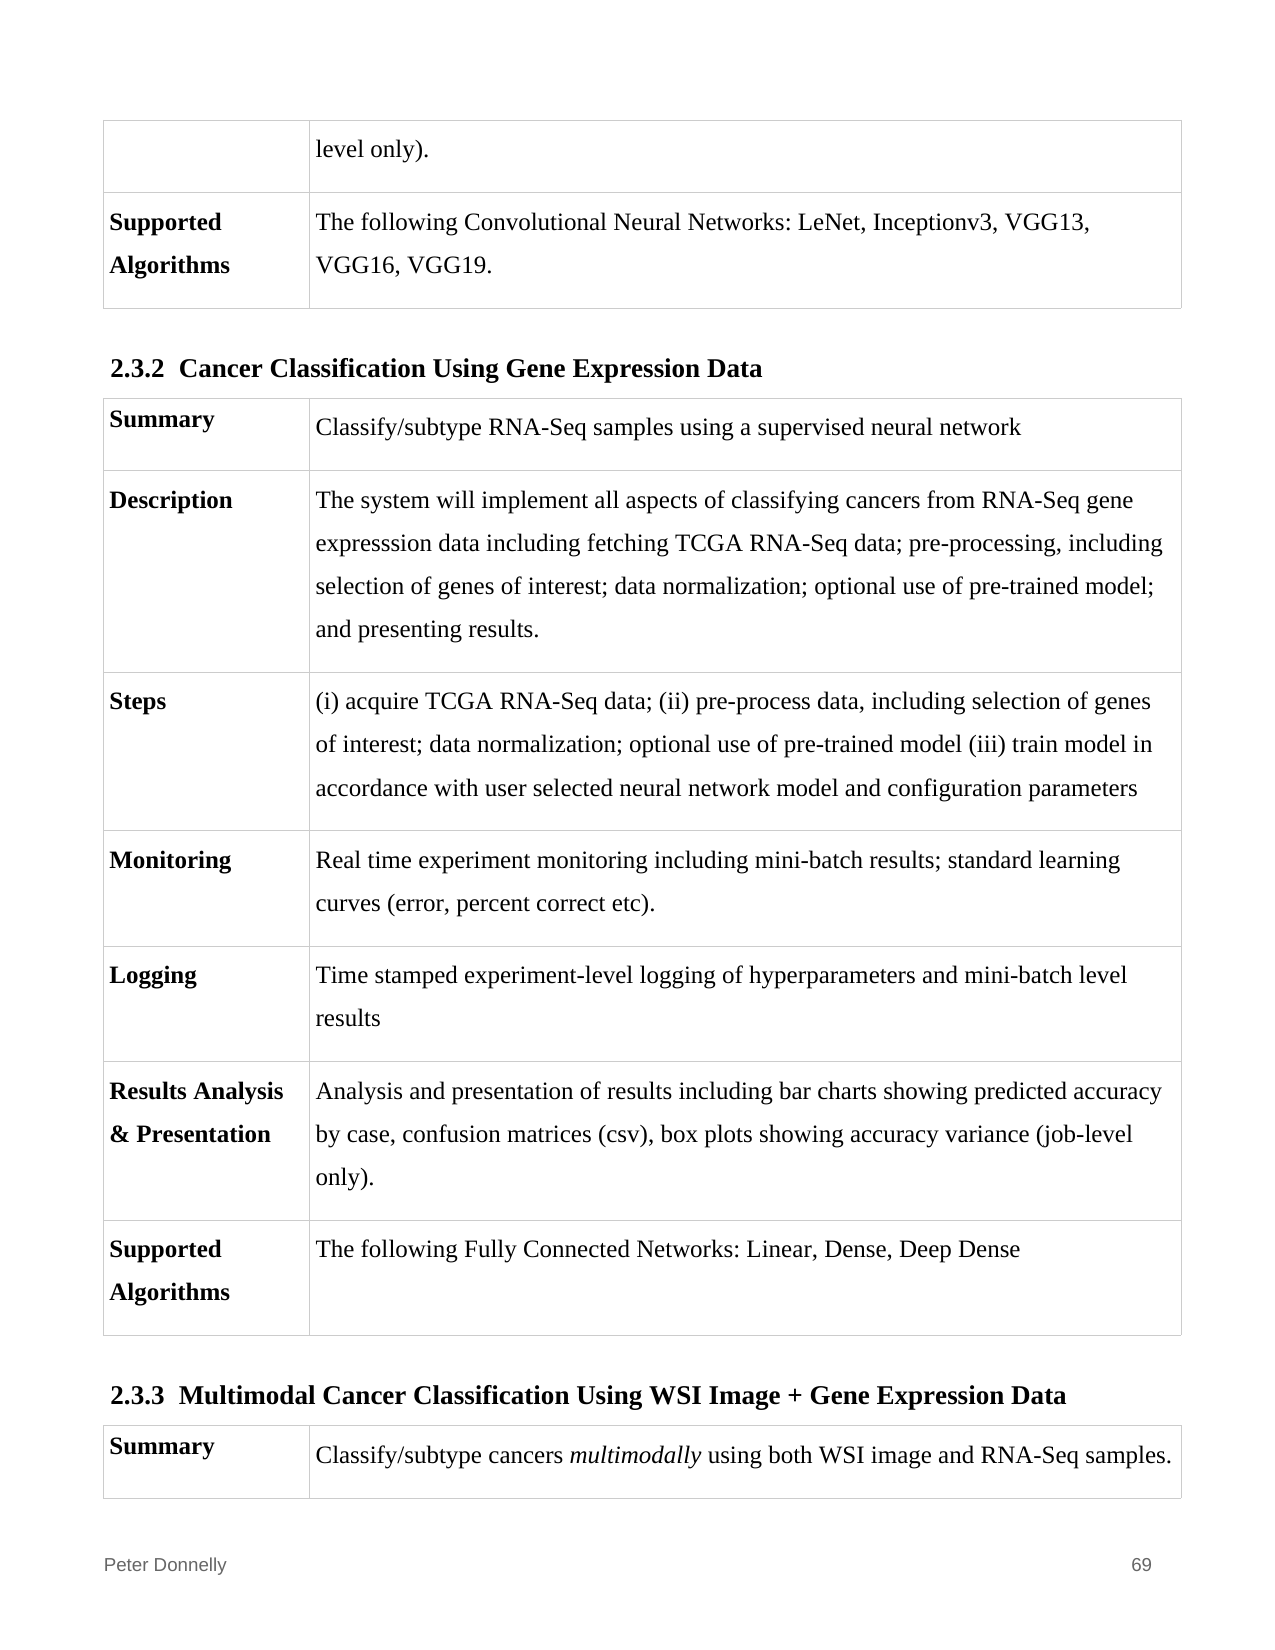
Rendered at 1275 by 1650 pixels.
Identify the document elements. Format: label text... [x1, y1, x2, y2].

table_cell Real time experiment monitoring including mini-batch results; standard learning curves (error, percent correct etc). [310, 831, 1181, 946]
table_cell Monitoring [104, 831, 309, 946]
table_cell Steps [104, 673, 309, 830]
subtitle Multimodal Cancer Classification Using WSI Image + Gene Expression Data [103, 1379, 1181, 1411]
table_cell The following Convolutional Neural Networks: LeNet, Inceptionv3, VGG13, VGG16, VGG19. [310, 193, 1181, 307]
table_header Classify/subtype cancers multimodally using both WSI image and RNA-Seq samples. [310, 1426, 1181, 1498]
table_cell Supported Algorithms [104, 193, 309, 307]
subtitle Cancer Classification Using Gene Expression Data [103, 352, 1181, 383]
table_cell (i) acquire TCGA RNA-Seq data; (ii) pre-process data, including selection of genes of interest; data normalization; optional use of pre-trained model (iii) train model in accordance with user selected neural network model and configuration parameters [310, 673, 1181, 830]
table_cell Results Analysis & Presentation [104, 1062, 309, 1220]
table_header Summary [104, 399, 309, 470]
table_cell level only). [310, 121, 1181, 192]
table_cell Supported Algorithms [104, 1221, 309, 1335]
table_header Summary [104, 1426, 309, 1498]
table_cell Time stamped experiment-level logging of hyperparameters and mini-batch level results [310, 947, 1181, 1061]
table_cell The system will implement all aspects of classifying cancers from RNA-Seq gene expresssion data including fetching TCGA RNA-Seq data; pre-processing, including selection of genes of interest; data normalization; optional use of pre-trained model; and presenting results. [310, 471, 1181, 672]
table_cell The following Fully Connected Networks: Linear, Dense, Deep Dense [310, 1221, 1181, 1335]
table_cell [104, 121, 309, 192]
table_header Classify/subtype RNA-Seq samples using a supervised neural network [310, 399, 1181, 470]
table_cell Description [104, 471, 309, 672]
table_cell Logging [104, 947, 309, 1061]
table_cell Analysis and presentation of results including bar charts showing predicted accuracy by case, confusion matrices (csv), box plots showing accuracy variance (job-level only). [310, 1062, 1181, 1220]
